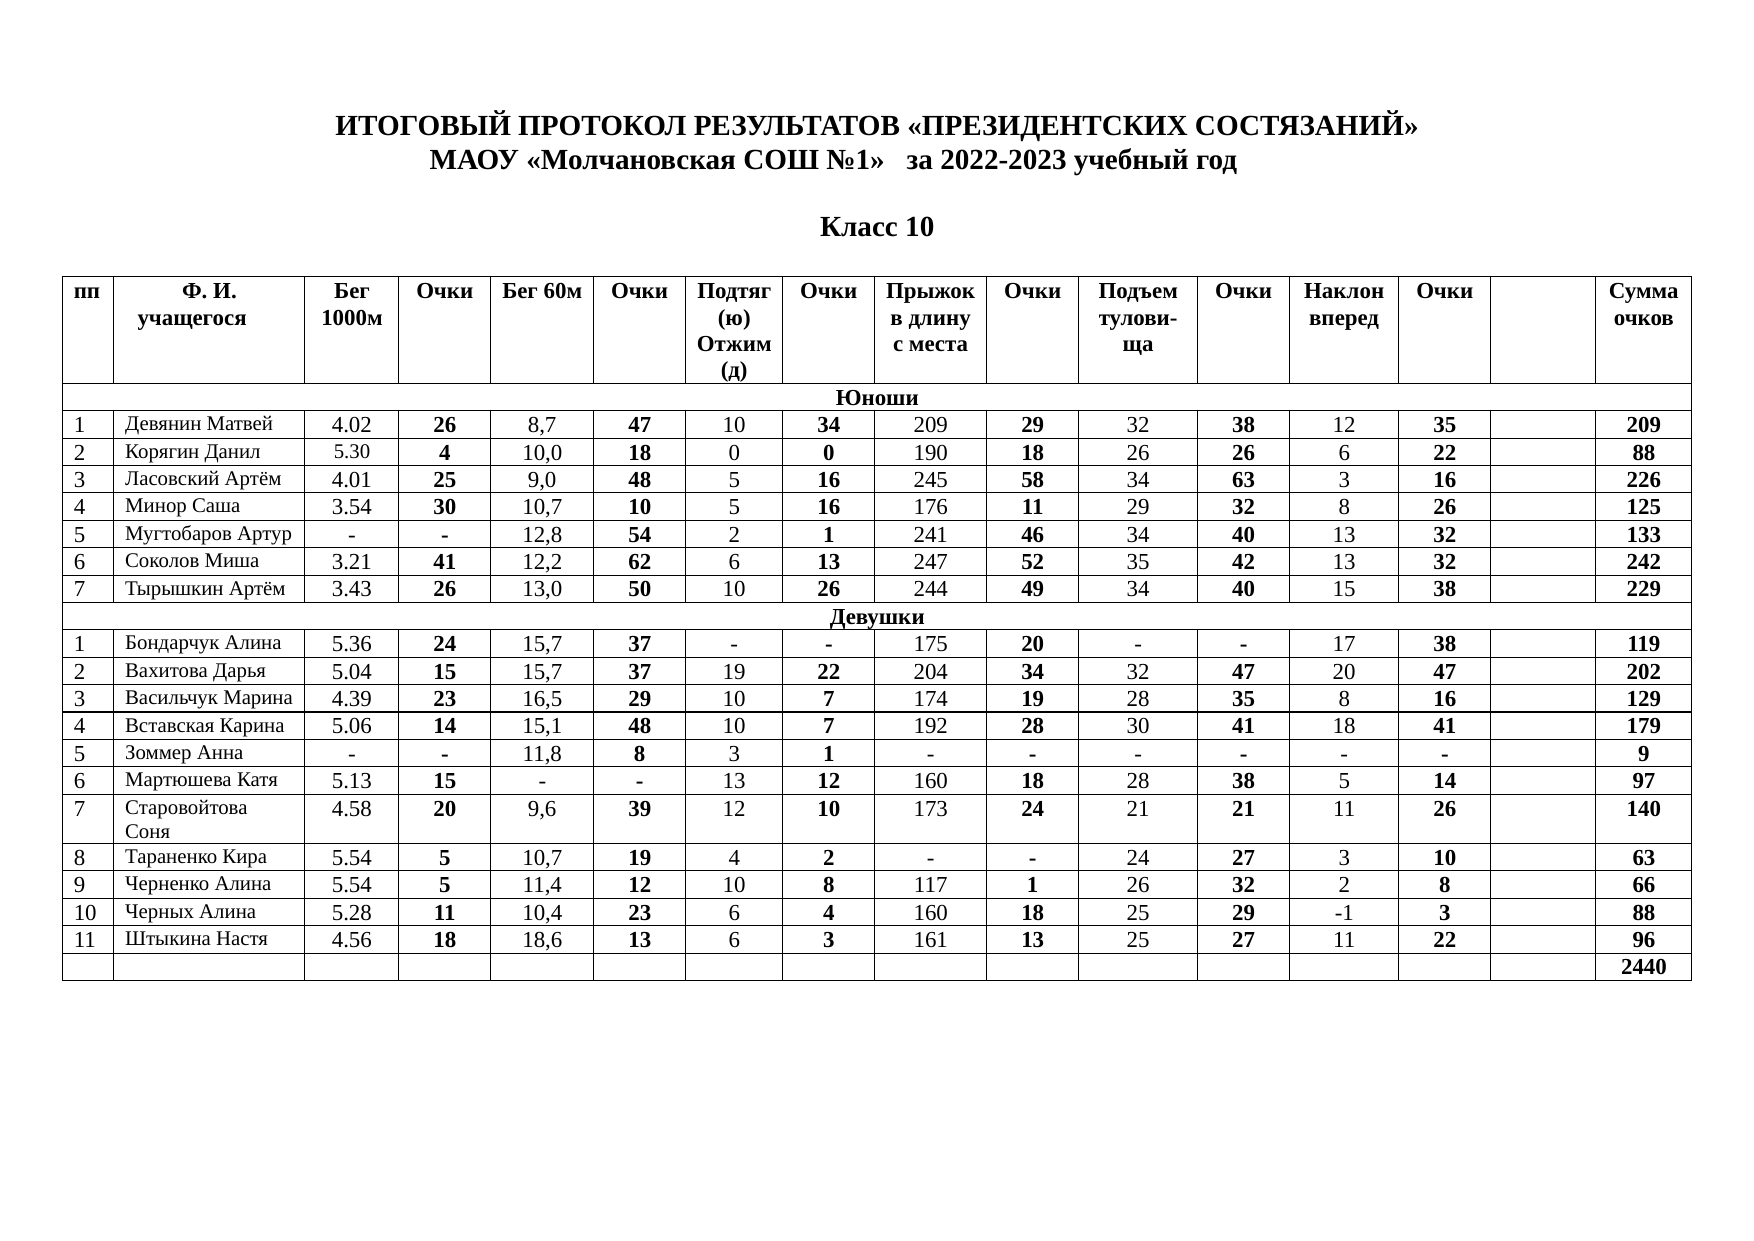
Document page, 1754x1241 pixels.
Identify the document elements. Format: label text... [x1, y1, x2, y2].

table_cell 48 [594, 466, 685, 492]
table_cell 27 [1198, 844, 1289, 870]
table_cell 4 [399, 439, 490, 465]
table_cell [114, 954, 304, 980]
table_cell [1491, 871, 1595, 898]
table_cell 8 [1399, 871, 1490, 898]
table_cell 4.02 [305, 411, 398, 437]
table_cell 5.30 [305, 439, 398, 465]
table_cell 4 [783, 899, 874, 925]
table_cell 15 [1290, 576, 1398, 602]
table_cell 18 [987, 439, 1078, 465]
table_cell 63 [1198, 466, 1289, 492]
table_cell [305, 954, 398, 980]
table_cell 35 [1399, 411, 1490, 437]
table_cell 1 [63, 411, 113, 437]
table_cell 10,7 [491, 844, 593, 870]
table_cell 19 [686, 658, 782, 684]
table_cell 26 [1399, 493, 1490, 520]
table_header [1491, 277, 1595, 383]
table_cell 34 [987, 658, 1078, 684]
table_cell [1491, 658, 1595, 684]
table_cell 23 [594, 899, 685, 925]
table_header Наклон вперед [1290, 277, 1398, 383]
table_cell 11 [399, 899, 490, 925]
table_cell 244 [875, 576, 986, 602]
table_cell 28 [987, 713, 1078, 739]
table_cell 26 [1198, 439, 1289, 465]
table_cell 34 [1079, 466, 1197, 492]
table_cell 97 [1596, 767, 1691, 794]
text Класс 10 [75, 209, 1679, 243]
table_cell 226 [1596, 466, 1691, 492]
table_cell Вахитова Дарья [114, 658, 304, 684]
text МАОУ «Молчановская СОШ №1» за 2022-2023 учебный год [75, 142, 1679, 176]
table_cell 4 [686, 844, 782, 870]
table_cell 9 [1596, 740, 1691, 766]
table_cell 13,0 [491, 576, 593, 602]
table_cell 12 [783, 767, 874, 794]
table_cell 5.06 [305, 713, 398, 739]
table_cell 3 [1290, 844, 1398, 870]
table_cell 241 [875, 521, 986, 547]
table_cell 13 [686, 767, 782, 794]
table_cell 32 [1399, 521, 1490, 547]
table_cell 25 [1079, 899, 1197, 925]
table_cell 38 [1399, 630, 1490, 657]
table_cell 12 [686, 795, 782, 843]
table_cell 4.58 [305, 795, 398, 843]
table_cell 1 [987, 871, 1078, 898]
table_cell Черненко Алина [114, 871, 304, 898]
table_cell [1491, 795, 1595, 843]
table_cell 25 [399, 466, 490, 492]
table_cell 18 [987, 767, 1078, 794]
table_cell 10 [783, 795, 874, 843]
table_cell 1 [63, 630, 113, 657]
table_cell 160 [875, 899, 986, 925]
table_cell 5 [1290, 767, 1398, 794]
table_cell 15,7 [491, 630, 593, 657]
table_cell 11,8 [491, 740, 593, 766]
table_cell 10 [686, 871, 782, 898]
table_cell 5 [399, 844, 490, 870]
table_cell 11 [1290, 795, 1398, 843]
table_cell 8 [594, 740, 685, 766]
table_cell 29 [1079, 493, 1197, 520]
table_cell 10,4 [491, 899, 593, 925]
table_cell 160 [875, 767, 986, 794]
table_cell Штыкина Настя [114, 926, 304, 952]
table_cell 242 [1596, 548, 1691, 574]
table_cell 4.39 [305, 685, 398, 711]
table_cell 26 [1399, 795, 1490, 843]
table_header Очки [594, 277, 685, 383]
table_cell 15 [399, 658, 490, 684]
table_header Ф. И. учащегося [114, 277, 304, 383]
table_cell 4 [63, 493, 113, 520]
table_cell 16 [1399, 685, 1490, 711]
table_cell 50 [594, 576, 685, 602]
table_cell 140 [1596, 795, 1691, 843]
table_cell 5 [686, 466, 782, 492]
table_header Подъем тулови- ща [1079, 277, 1197, 383]
table_cell 40 [1198, 576, 1289, 602]
table_cell 16 [1399, 466, 1490, 492]
table_cell 49 [987, 576, 1078, 602]
table_header Сумма очков [1596, 277, 1691, 383]
table_cell 18,6 [491, 926, 593, 952]
table_cell 5.54 [305, 871, 398, 898]
table_cell 11,4 [491, 871, 593, 898]
table_cell 173 [875, 795, 986, 843]
table_cell 10 [686, 713, 782, 739]
table_cell 119 [1596, 630, 1691, 657]
table_cell 15,1 [491, 713, 593, 739]
table_cell Минор Саша [114, 493, 304, 520]
table_header Очки [1198, 277, 1289, 383]
table_cell Мартюшева Катя [114, 767, 304, 794]
table_cell 29 [987, 411, 1078, 437]
table_cell [1491, 630, 1595, 657]
table_cell 245 [875, 466, 986, 492]
table_cell 24 [399, 630, 490, 657]
table_cell [491, 954, 593, 980]
table_cell 29 [594, 685, 685, 711]
table_cell 13 [1290, 548, 1398, 574]
table_cell 41 [1399, 713, 1490, 739]
table_cell 0 [783, 439, 874, 465]
table_cell -1 [1290, 899, 1398, 925]
table_cell 39 [594, 795, 685, 843]
table_cell 204 [875, 658, 986, 684]
table_cell 209 [875, 411, 986, 437]
table_cell 8,7 [491, 411, 593, 437]
table_cell 22 [783, 658, 874, 684]
table_cell Тараненко Кира [114, 844, 304, 870]
table_cell 32 [1399, 548, 1490, 574]
table_cell 4 [63, 713, 113, 739]
table_cell 5.13 [305, 767, 398, 794]
table_cell 42 [1198, 548, 1289, 574]
table_cell 6 [686, 926, 782, 952]
table_cell 9 [63, 871, 113, 898]
table_cell 21 [1198, 795, 1289, 843]
table_cell Зоммер Анна [114, 740, 304, 766]
table_cell 15 [399, 767, 490, 794]
table_cell 5 [686, 493, 782, 520]
table_header Очки [1399, 277, 1490, 383]
table_cell 29 [1198, 899, 1289, 925]
table_cell [1491, 466, 1595, 492]
table_cell 26 [1079, 871, 1197, 898]
table_header Очки [783, 277, 874, 383]
table_header пп [63, 277, 113, 383]
table_cell 96 [1596, 926, 1691, 952]
table_cell Девянин Матвей [114, 411, 304, 437]
table_cell 2 [63, 658, 113, 684]
table_cell - [1290, 740, 1398, 766]
table_cell 8 [783, 871, 874, 898]
table_cell [1491, 713, 1595, 739]
table_cell 18 [1290, 713, 1398, 739]
table_cell [1491, 521, 1595, 547]
table_cell 17 [1290, 630, 1398, 657]
table_cell [1491, 493, 1595, 520]
table_cell [1491, 576, 1595, 602]
table_cell 32 [1198, 871, 1289, 898]
table_cell 18 [399, 926, 490, 952]
table_cell 27 [1198, 926, 1289, 952]
table_cell [399, 954, 490, 980]
table_cell 3 [686, 740, 782, 766]
table_cell 4.56 [305, 926, 398, 952]
table_cell 5.54 [305, 844, 398, 870]
table_cell 88 [1596, 439, 1691, 465]
table_cell 6 [686, 899, 782, 925]
table_cell 18 [987, 899, 1078, 925]
table_cell 0 [686, 439, 782, 465]
table_cell - [987, 740, 1078, 766]
table_cell 22 [1399, 926, 1490, 952]
table_cell 18 [594, 439, 685, 465]
table_cell [594, 954, 685, 980]
table_cell 7 [783, 713, 874, 739]
table_cell Васильчук Марина [114, 685, 304, 711]
table_cell 37 [594, 658, 685, 684]
table_cell 13 [987, 926, 1078, 952]
table_cell - [875, 740, 986, 766]
table_cell 32 [1079, 411, 1197, 437]
table_cell 117 [875, 871, 986, 898]
table_cell 24 [987, 795, 1078, 843]
table_cell 9,6 [491, 795, 593, 843]
table_cell - [987, 844, 1078, 870]
table_header Бег 1000м [305, 277, 398, 383]
table_cell 26 [399, 411, 490, 437]
table_cell 88 [1596, 899, 1691, 925]
table_cell 19 [594, 844, 685, 870]
table_cell [987, 954, 1078, 980]
table_cell 22 [1399, 439, 1490, 465]
table_cell 28 [1079, 767, 1197, 794]
table_cell 10 [1399, 844, 1490, 870]
table_cell 40 [1198, 521, 1289, 547]
table_cell 11 [987, 493, 1078, 520]
table_cell 13 [783, 548, 874, 574]
table_cell 10 [686, 576, 782, 602]
table_cell 16 [783, 466, 874, 492]
table_cell 54 [594, 521, 685, 547]
table_cell 2440 [1596, 954, 1691, 980]
table_cell 14 [399, 713, 490, 739]
table_cell 38 [1198, 411, 1289, 437]
table_cell 10 [686, 411, 782, 437]
table_cell Юноши [63, 384, 1691, 410]
table_cell 12,8 [491, 521, 593, 547]
table_header Прыжок в длину с места [875, 277, 986, 383]
table_cell Ласовский Артём [114, 466, 304, 492]
table_cell - [1079, 740, 1197, 766]
table_cell 7 [63, 576, 113, 602]
table_cell 12 [594, 871, 685, 898]
table_cell 28 [1079, 685, 1197, 711]
table_cell 34 [783, 411, 874, 437]
table_cell 38 [1399, 576, 1490, 602]
table_cell - [491, 767, 593, 794]
table_cell [1491, 767, 1595, 794]
table_cell 7 [783, 685, 874, 711]
table_cell 58 [987, 466, 1078, 492]
table_cell - [399, 740, 490, 766]
table_cell 30 [1079, 713, 1197, 739]
table_cell 19 [987, 685, 1078, 711]
table_header Подтяг (ю) Отжим (д) [686, 277, 782, 383]
table_cell 34 [1079, 521, 1197, 547]
table_cell 10,7 [491, 493, 593, 520]
table_cell 133 [1596, 521, 1691, 547]
table_cell 26 [1079, 439, 1197, 465]
table_cell 3 [1290, 466, 1398, 492]
table_cell [63, 954, 113, 980]
table_cell 5 [63, 521, 113, 547]
table_cell 34 [1079, 576, 1197, 602]
table_cell 5 [63, 740, 113, 766]
table_cell - [594, 767, 685, 794]
table_cell Старовойтова Соня [114, 795, 304, 843]
table_cell 3.43 [305, 576, 398, 602]
table_cell 46 [987, 521, 1078, 547]
table_cell 125 [1596, 493, 1691, 520]
table_cell 209 [1596, 411, 1691, 437]
table_cell [1491, 548, 1595, 574]
table_cell 3 [783, 926, 874, 952]
table_cell 3.21 [305, 548, 398, 574]
table_cell 161 [875, 926, 986, 952]
table_cell 20 [987, 630, 1078, 657]
table_cell 174 [875, 685, 986, 711]
table_cell 20 [399, 795, 490, 843]
table_cell 2 [1290, 871, 1398, 898]
table_cell 8 [1290, 685, 1398, 711]
table_cell 48 [594, 713, 685, 739]
table_cell 7 [63, 795, 113, 843]
table_cell Вставская Карина [114, 713, 304, 739]
table_cell 20 [1290, 658, 1398, 684]
table_cell [1491, 685, 1595, 711]
table_cell 38 [1198, 767, 1289, 794]
table_cell - [686, 630, 782, 657]
table_cell 5 [399, 871, 490, 898]
table_cell 35 [1198, 685, 1289, 711]
table_cell - [305, 521, 398, 547]
table_cell 1 [783, 521, 874, 547]
table_cell 11 [1290, 926, 1398, 952]
table_cell 25 [1079, 926, 1197, 952]
table_cell 47 [594, 411, 685, 437]
table_cell [1491, 439, 1595, 465]
table_cell 3 [63, 685, 113, 711]
table_cell 9,0 [491, 466, 593, 492]
table_cell - [783, 630, 874, 657]
table_cell - [1198, 630, 1289, 657]
table_header Очки [987, 277, 1078, 383]
table_cell [1079, 954, 1197, 980]
table_cell 10 [686, 685, 782, 711]
table_cell 13 [1290, 521, 1398, 547]
table_cell 4.01 [305, 466, 398, 492]
table_cell 129 [1596, 685, 1691, 711]
table_cell [1491, 926, 1595, 952]
table_cell 5.28 [305, 899, 398, 925]
table_cell 176 [875, 493, 986, 520]
table_cell Бондарчук Алина [114, 630, 304, 657]
table_cell 47 [1399, 658, 1490, 684]
table_cell Мугтобаров Артур [114, 521, 304, 547]
table_cell 41 [399, 548, 490, 574]
table_cell 35 [1079, 548, 1197, 574]
table_cell Тырышкин Артём [114, 576, 304, 602]
table_cell [1491, 954, 1595, 980]
table_cell 12 [1290, 411, 1398, 437]
table_cell 16 [783, 493, 874, 520]
table_cell 37 [594, 630, 685, 657]
text ИТОГОВЫЙ ПРОТОКОЛ РЕЗУЛЬТАТОВ «ПРЕЗИДЕНТСКИХ СОСТЯЗАНИЙ» [75, 108, 1679, 142]
table_cell [1399, 954, 1490, 980]
table_cell [1198, 954, 1289, 980]
table_cell [1290, 954, 1398, 980]
table_cell 10 [594, 493, 685, 520]
table_cell 6 [63, 767, 113, 794]
table_cell 202 [1596, 658, 1691, 684]
table_cell 66 [1596, 871, 1691, 898]
table_cell 63 [1596, 844, 1691, 870]
table_cell 229 [1596, 576, 1691, 602]
table_cell 1 [783, 740, 874, 766]
table_cell 5.36 [305, 630, 398, 657]
table_cell 2 [63, 439, 113, 465]
table_cell 8 [1290, 493, 1398, 520]
table_cell 14 [1399, 767, 1490, 794]
table_cell 24 [1079, 844, 1197, 870]
table_cell 30 [399, 493, 490, 520]
table_cell 16,5 [491, 685, 593, 711]
table_cell 190 [875, 439, 986, 465]
table_cell 21 [1079, 795, 1197, 843]
table_cell 3.54 [305, 493, 398, 520]
table_cell Девушки [63, 603, 1691, 629]
table_cell - [1399, 740, 1490, 766]
table_cell 8 [63, 844, 113, 870]
table_header Бег 60м [491, 277, 593, 383]
table_cell 10,0 [491, 439, 593, 465]
table_cell Соколов Миша [114, 548, 304, 574]
table_cell [1491, 411, 1595, 437]
table_cell 13 [594, 926, 685, 952]
table_cell 179 [1596, 713, 1691, 739]
table_cell - [875, 844, 986, 870]
table_cell 12,2 [491, 548, 593, 574]
table_cell - [1198, 740, 1289, 766]
table_cell 192 [875, 713, 986, 739]
table_cell 15,7 [491, 658, 593, 684]
table_cell [1491, 740, 1595, 766]
table_header Очки [399, 277, 490, 383]
table_cell [875, 954, 986, 980]
table_cell 23 [399, 685, 490, 711]
table_cell 26 [783, 576, 874, 602]
table_cell - [399, 521, 490, 547]
table_cell Черных Алина [114, 899, 304, 925]
table_cell - [1079, 630, 1197, 657]
table_cell 26 [399, 576, 490, 602]
table_cell 6 [686, 548, 782, 574]
table_cell 62 [594, 548, 685, 574]
table_cell 32 [1198, 493, 1289, 520]
table_cell 6 [63, 548, 113, 574]
table_cell 2 [783, 844, 874, 870]
table_cell 6 [1290, 439, 1398, 465]
table_cell 52 [987, 548, 1078, 574]
table_cell 10 [63, 899, 113, 925]
table_cell 41 [1198, 713, 1289, 739]
table_cell - [305, 740, 398, 766]
table_cell 11 [63, 926, 113, 952]
table_cell 3 [63, 466, 113, 492]
table_cell [1491, 899, 1595, 925]
table_cell 5.04 [305, 658, 398, 684]
table_cell 247 [875, 548, 986, 574]
table_cell 32 [1079, 658, 1197, 684]
table_cell Корягин Данил [114, 439, 304, 465]
table_cell 175 [875, 630, 986, 657]
table_cell 2 [686, 521, 782, 547]
table_cell 3 [1399, 899, 1490, 925]
table_cell [686, 954, 782, 980]
table_cell 47 [1198, 658, 1289, 684]
table_cell [1491, 844, 1595, 870]
table_cell [783, 954, 874, 980]
